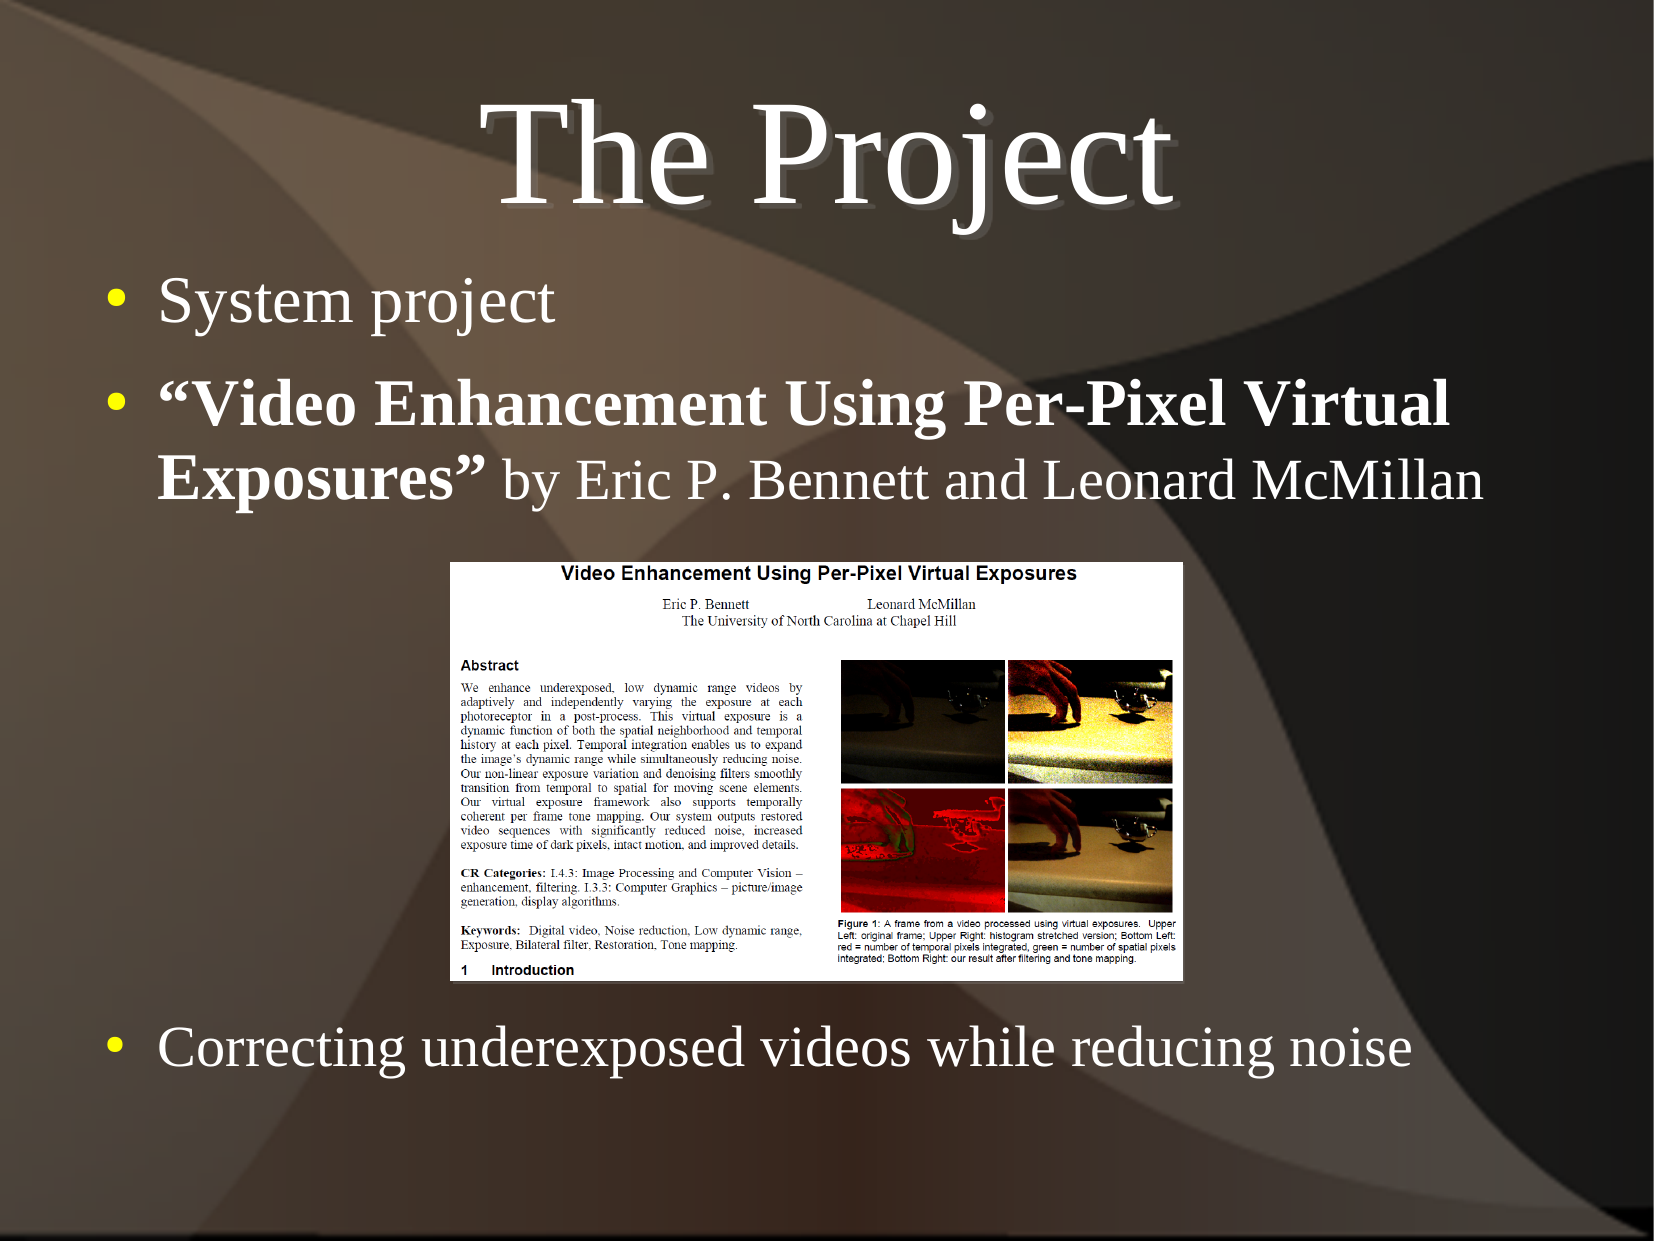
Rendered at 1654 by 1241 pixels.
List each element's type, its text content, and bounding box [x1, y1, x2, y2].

picture [0, 0, 1654, 1241]
list System project “Video Enhancement Using Per-Pixel Virtual Exposures” by Eric P. Bennett and Leonard McMillan Correcting underexposed videos while reducing noise [86, 262, 1576, 1085]
title The Project [82, 49, 1571, 257]
